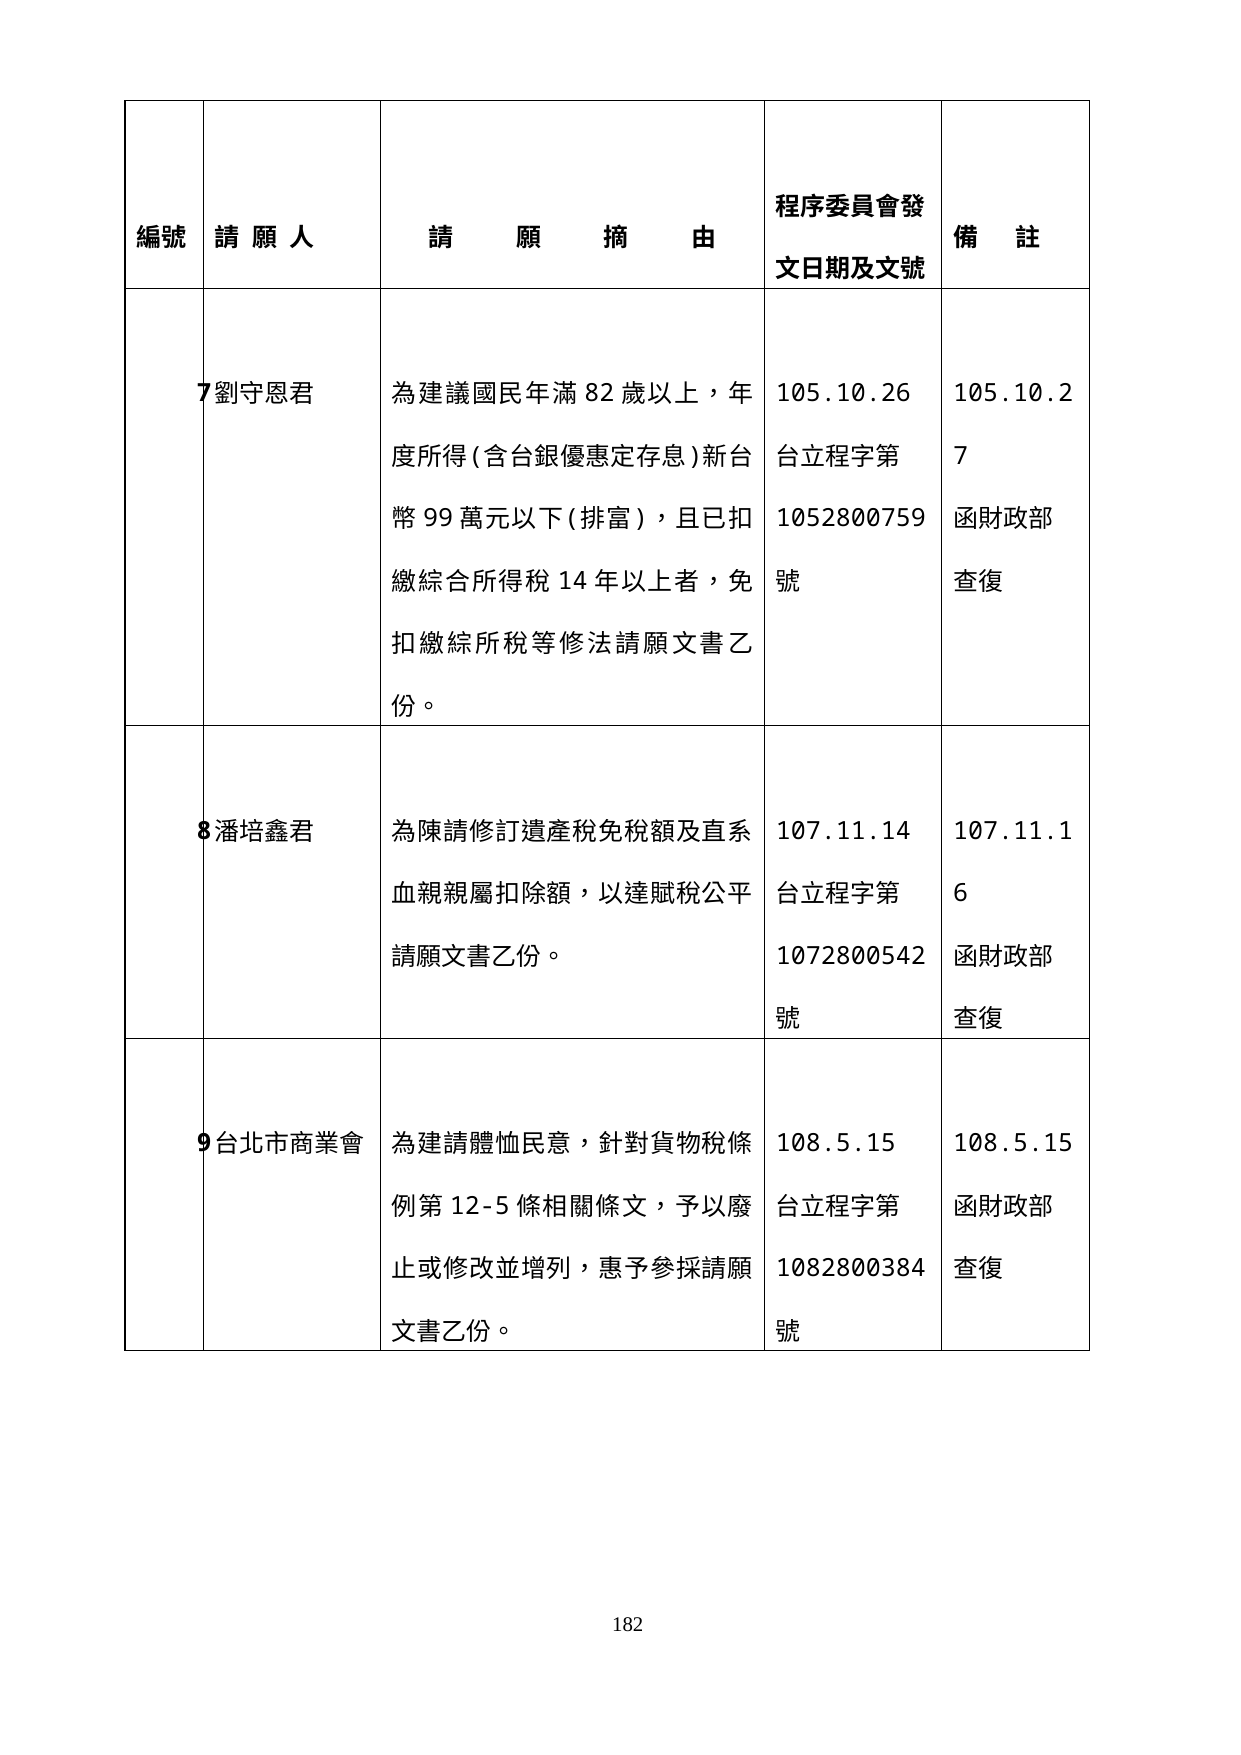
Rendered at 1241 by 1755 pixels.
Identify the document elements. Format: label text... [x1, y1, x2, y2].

table_cell 108.5.15 函財政部 查復 [942, 1039, 1089, 1350]
table_header 請 願 摘 由 [381, 101, 764, 288]
table_cell [126, 726, 203, 1038]
table_cell 107.11.14 台立程字第 1072800542號 [765, 726, 941, 1038]
table_cell 105.10.27 函財政部 查復 [942, 289, 1089, 725]
table_cell 為陳請修訂遺產稅免稅額及直系血親親屬扣除額，以達賦稅公平請願文書乙份。 [381, 726, 764, 1038]
table_cell [126, 1039, 203, 1350]
table_header 編號 [126, 101, 203, 288]
table_cell 105.10.26 台立程字第 1052800759號 [765, 289, 941, 725]
table_cell 107.11.16 函財政部 查復 [942, 726, 1089, 1038]
table_header 備 註 [942, 101, 1089, 288]
table_header 請 願 人 [204, 101, 380, 288]
table_cell 為建議國民年滿82歲以上，年度所得(含台銀優惠定存息)新台幣99萬元以下(排富)，且已扣繳綜合所得稅14年以上者，免扣繳綜所稅等修法請願文書乙份。 [381, 289, 764, 725]
table_cell 台北市商業會 [204, 1039, 380, 1350]
table_cell 108.5.15 台立程字第 1082800384號 [765, 1039, 941, 1350]
table_cell 劉守恩君 [204, 289, 380, 725]
table_header 程序委員會發文日期及文號 [765, 101, 941, 288]
table_cell [126, 289, 203, 725]
table_cell 潘培鑫君 [204, 726, 380, 1038]
table_cell 為建請體恤民意，針對貨物稅條例第12-5條相關條文，予以廢止或修改並增列，惠予參採請願文書乙份。 [381, 1039, 764, 1350]
